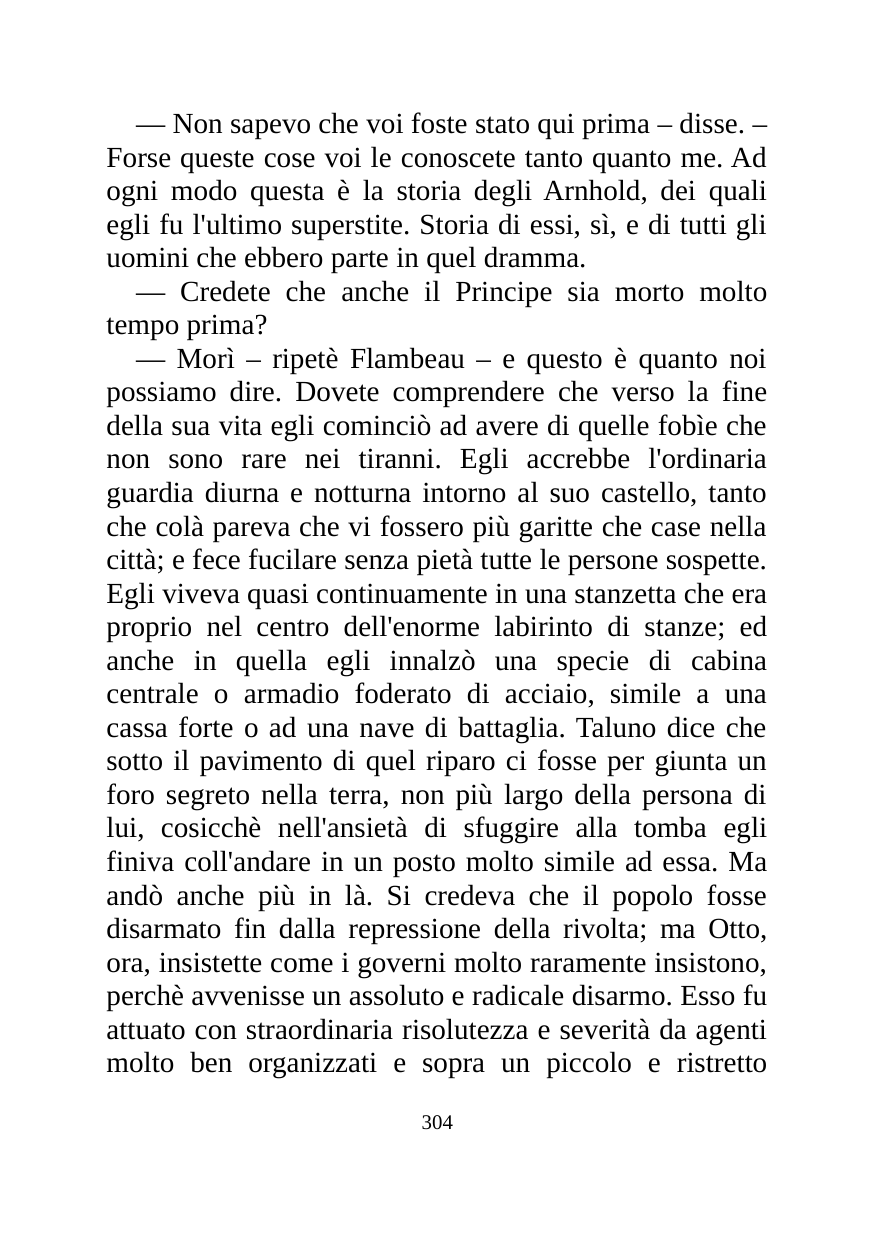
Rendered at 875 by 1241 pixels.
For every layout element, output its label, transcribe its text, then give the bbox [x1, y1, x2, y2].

text — Credete che anche il Principe sia morto molto tempo prima? [106, 274, 768, 341]
text — Morì – ripetè Flambeau – e questo è quanto noi possiamo dire. Dovete comprendere che verso la fine della sua vita egli cominciò ad avere di quelle fobìe che non sono rare nei tiranni. Egli accrebbe l'ordinaria guardia diurna e notturna intorno al suo castello, tanto che colà pareva che vi fossero più garitte che case nella città; e fece fucilare senza pietà tutte le persone sospette. Egli viveva quasi continuamente in una stanzetta che era proprio nel centro dell'enorme labirinto di stanze; ed anche in quella egli innalzò una specie di cabina centrale o armadio foderato di acciaio, simile a una cassa forte o ad una nave di battaglia. Taluno dice che sotto il pavimento di quel riparo ci fosse per giunta un foro segreto nella terra, non più largo della persona di lui, cosicchè nell'ansietà di sfuggire alla tomba egli finiva coll'andare in un posto molto simile ad essa. Ma andò anche più in là. Si credeva che il popolo fosse disarmato fin dalla repressione della rivolta; ma Otto, ora, insistette come i governi molto raramente insistono, perchè avvenisse un assoluto e radicale disarmo. Esso fu attuato con straordinaria risolutezza e severità da agenti molto ben organizzati e sopra un piccolo e ristretto [106, 341, 768, 1079]
text — Non sapevo che voi foste stato qui prima – disse. – Forse queste cose voi le conoscete tanto quanto me. Ad ogni modo questa è la storia degli Arnhold, dei quali egli fu l'ultimo superstite. Storia di essi, sì, e di tutti gli uomini che ebbero parte in quel dramma. [106, 106, 768, 274]
